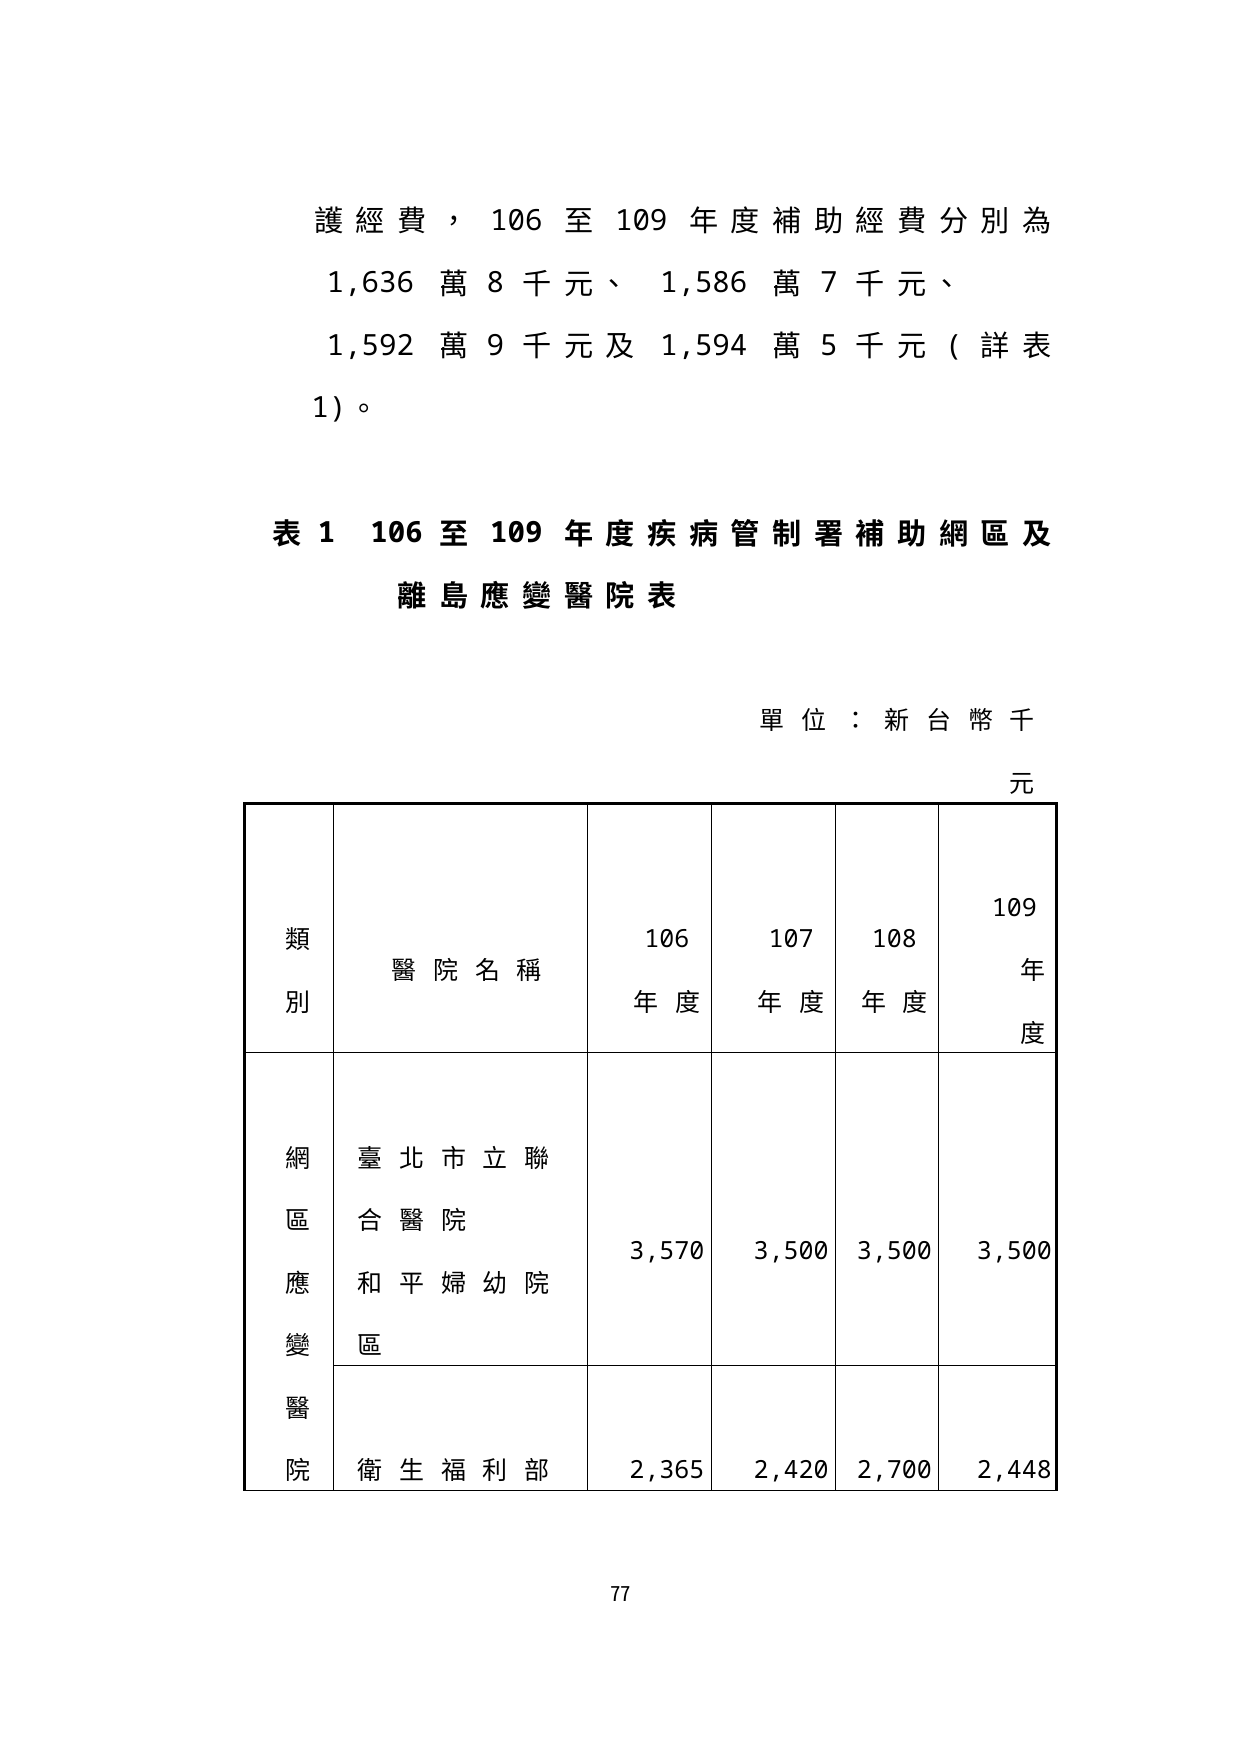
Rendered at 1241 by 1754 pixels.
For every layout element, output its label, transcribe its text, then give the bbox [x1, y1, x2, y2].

table_cell 2,365 [588, 1366, 711, 1490]
table_cell 衛生福利部 [334, 1366, 587, 1490]
table_header 109年度 [939, 805, 1055, 1052]
table_cell 2,448 [939, 1366, 1055, 1490]
table_header 醫院名稱 [334, 805, 587, 1052]
table_header 106年度 [588, 805, 711, 1052]
table_cell 3,500 [712, 1053, 835, 1365]
table_cell 臺北市立聯合醫院 和平婦幼院區 [334, 1053, 587, 1365]
table_cell 2,700 [836, 1366, 938, 1490]
table_header 類別 [246, 805, 333, 1052]
table_cell 網區應變醫院 [246, 1053, 333, 1490]
text 表1 106至109年度疾病管制署補助網區及離島應變醫院表 [240, 490, 1058, 615]
table_header 107年度 [712, 805, 835, 1052]
table_cell 2,420 [712, 1366, 835, 1490]
text 單位：新台幣千元 [240, 677, 1043, 802]
table_cell 3,500 [939, 1053, 1055, 1365]
table_cell 3,500 [836, 1053, 938, 1365]
table_cell 3,570 [588, 1053, 711, 1365]
table_header 108年度 [836, 805, 938, 1052]
text 護經費，106至109年度補助經費分別為1,636萬8千元、1,586萬7千元、1,592萬9千元及1,594萬5千元(詳表1)。 [271, 177, 1058, 427]
